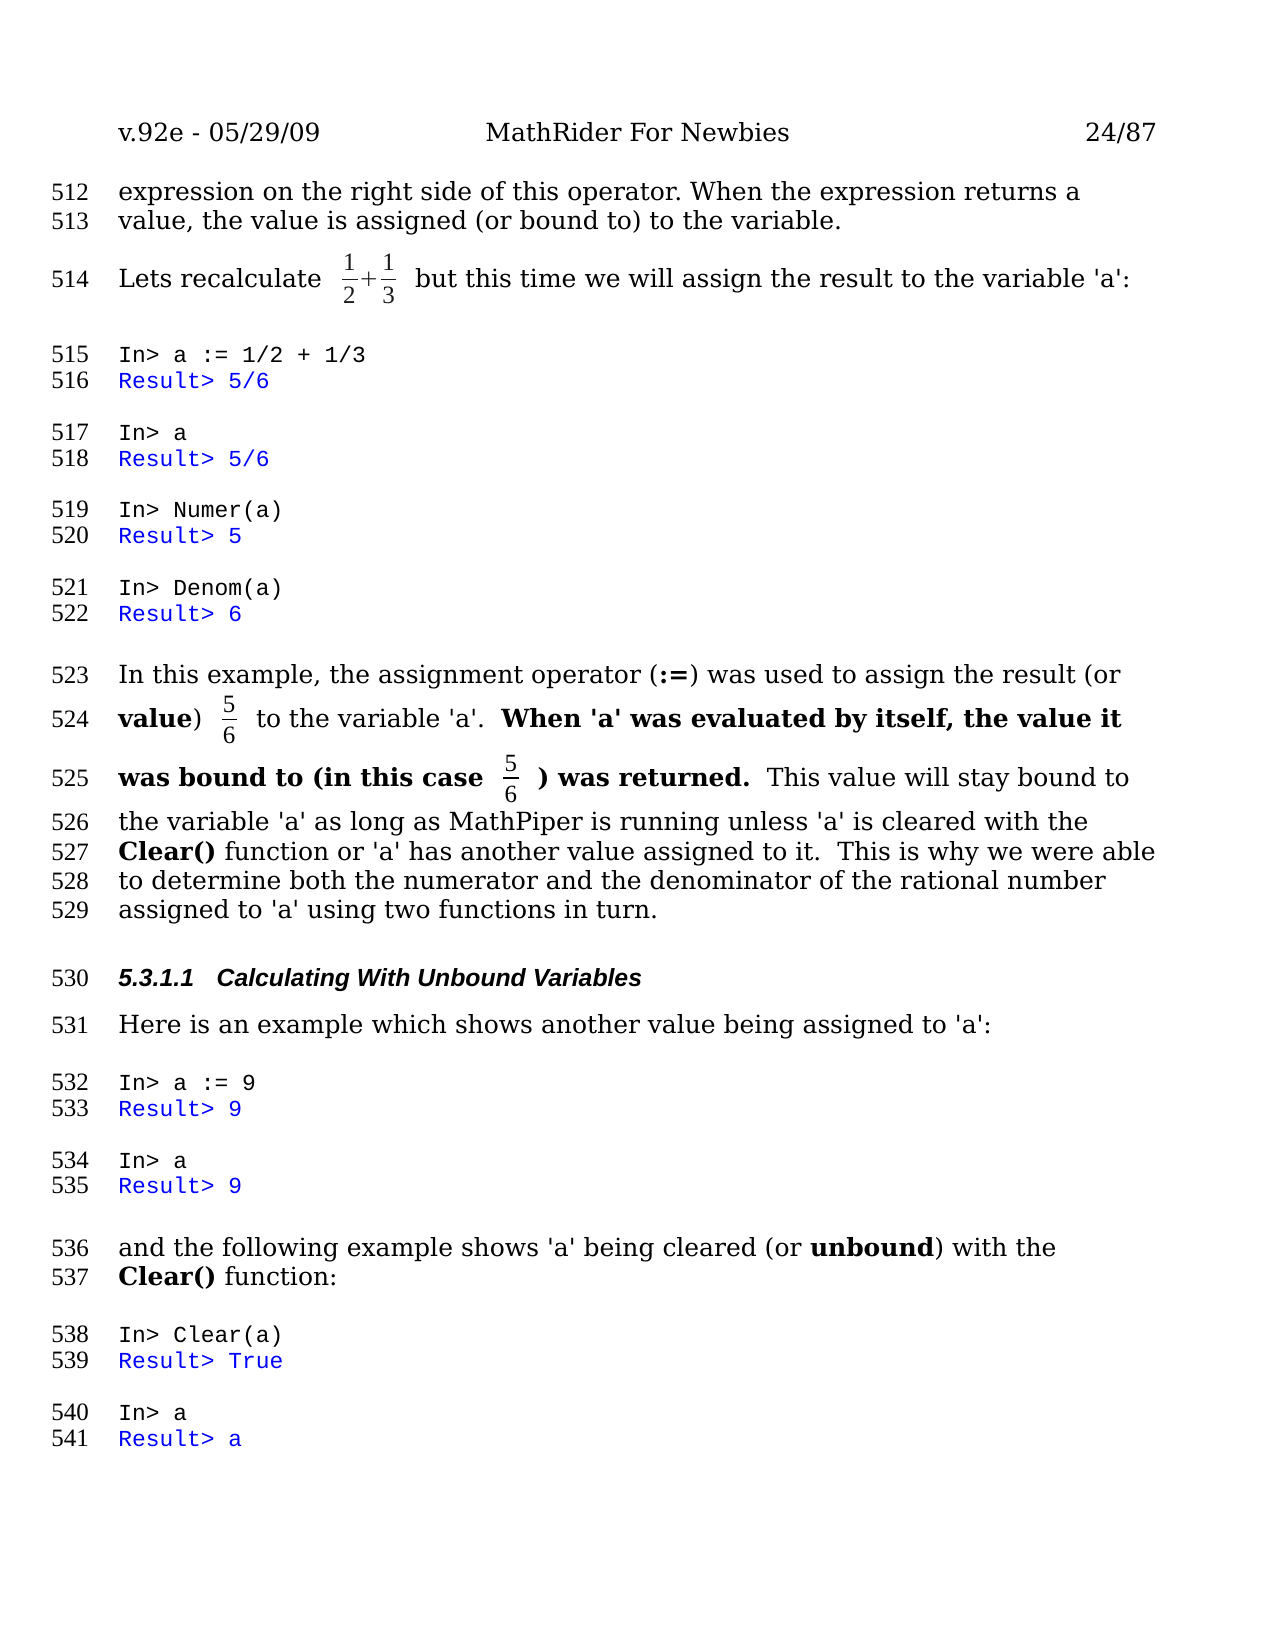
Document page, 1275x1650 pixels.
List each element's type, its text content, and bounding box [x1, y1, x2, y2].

text Here is an example which shows another value being assigned to 'a': [118, 1010, 1157, 1039]
text Result> 9 [118, 1175, 1157, 1201]
text In> Numer(a) [118, 499, 1157, 525]
text expression on the right side of this operator. When the expression returns a value, the value is assigned (or bound to) to the variable. [118, 177, 1157, 235]
text In> a := 1/2 + 1/3 [118, 343, 1157, 369]
subtitle Calculating With Unbound Variables [118, 963, 1157, 992]
text In> a [118, 421, 1157, 447]
text Result> a [118, 1427, 1157, 1453]
text In> a := 9 [118, 1071, 1157, 1097]
text and the following example shows 'a' being cleared (or unbound) with the Clear() function: [118, 1233, 1157, 1292]
text In> a [118, 1149, 1157, 1175]
text In this example, the assignment operator (:=) was used to assign the result (or value)to the variable 'a'. When 'a' was evaluated by itself, the value it was bound to (in this case) was returned. This value will stay bound to the variable 'a' as long as MathPiper is running unless 'a' is cleared with the Clear() function or 'a' has another value assigned to it. This is why we were able to determine both the numerator and the denominator of the rational number assigned to 'a' using two functions in turn. [118, 660, 1157, 924]
text Result> 5/6 [118, 369, 1157, 395]
text Result> True [118, 1349, 1157, 1375]
text Lets recalculatebut this time we will assign the result to the variable 'a': [118, 247, 1157, 311]
text Result> 6 [118, 602, 1157, 628]
text In> Clear(a) [118, 1323, 1157, 1349]
text In> Denom(a) [118, 577, 1157, 602]
text Result> 5 [118, 525, 1157, 551]
text Result> 5/6 [118, 447, 1157, 473]
text Result> 9 [118, 1097, 1157, 1123]
text In> a [118, 1401, 1157, 1427]
